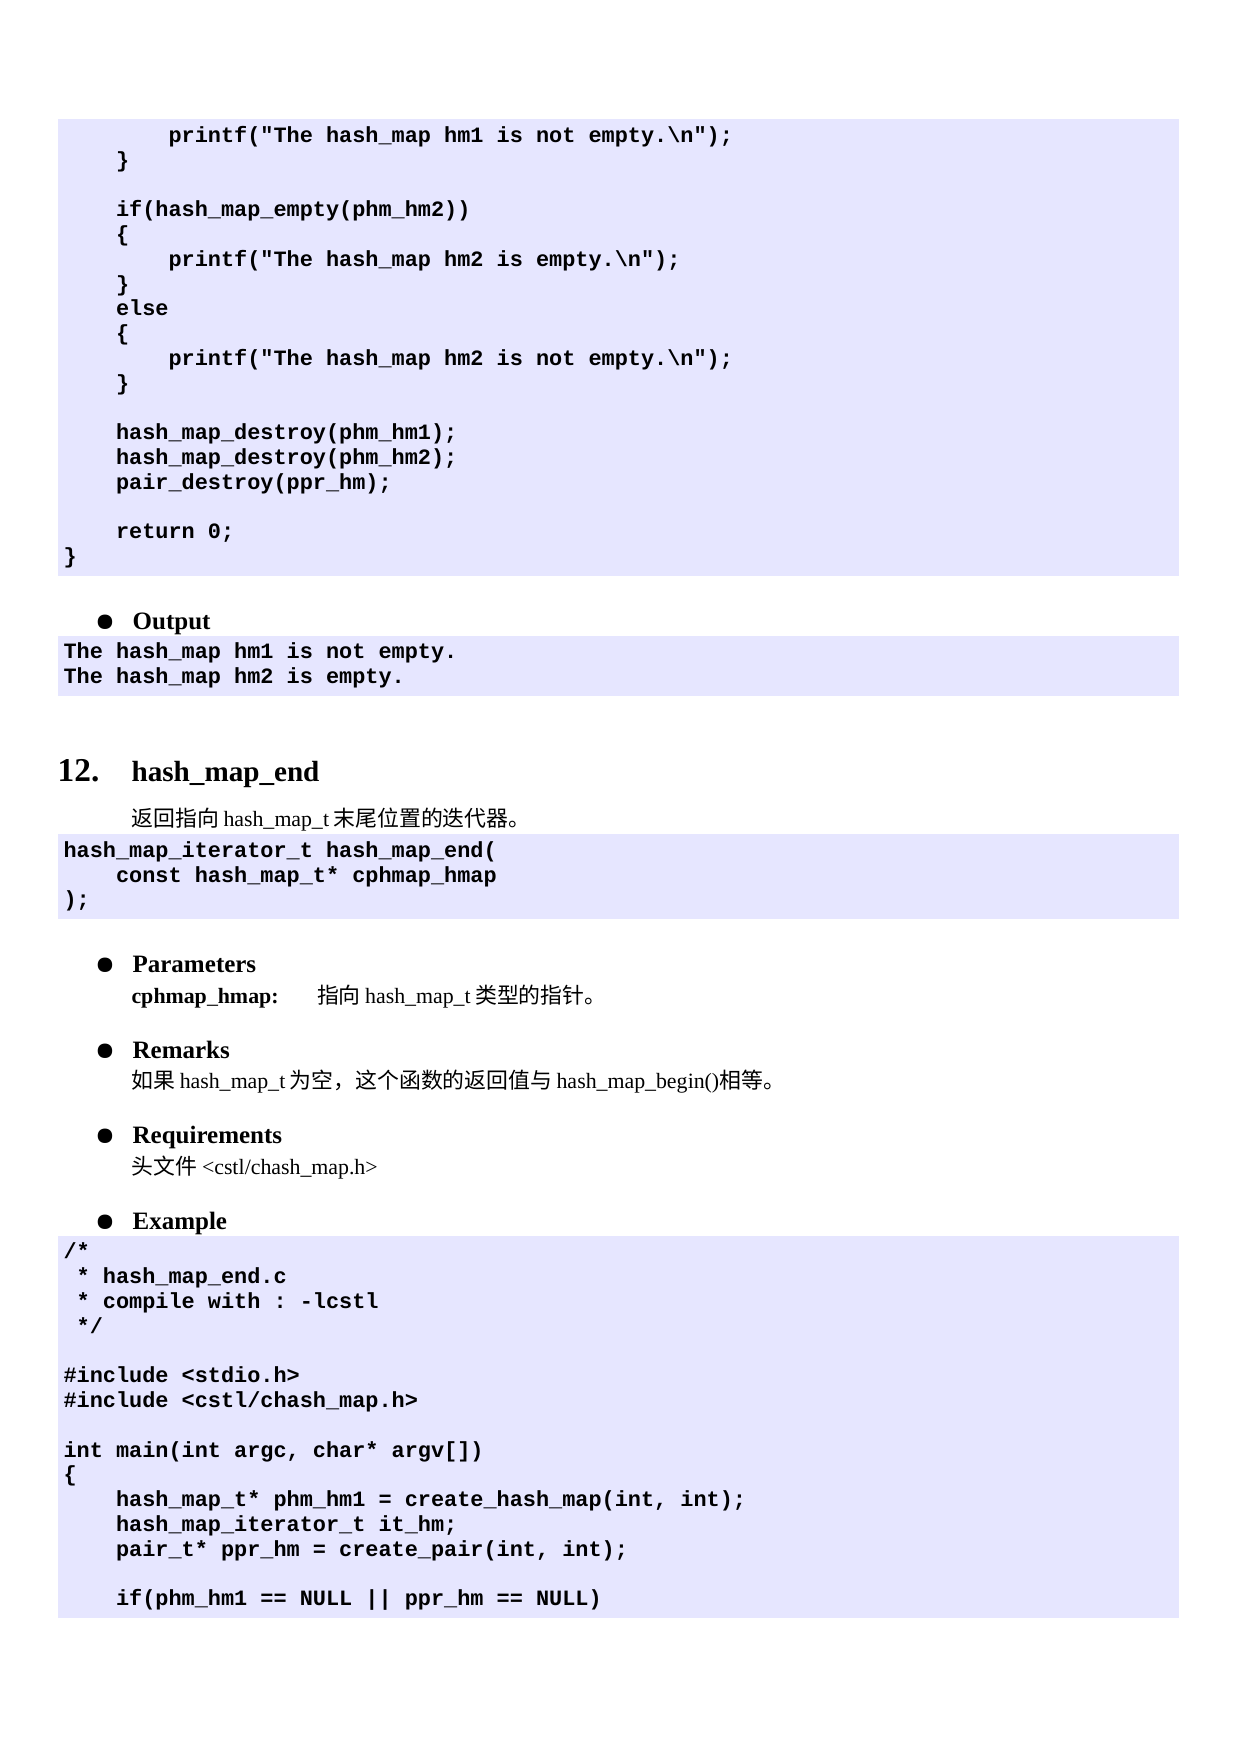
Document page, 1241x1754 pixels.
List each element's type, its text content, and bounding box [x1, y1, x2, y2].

text 头文件 <cstl/chash_map.h> [57, 1149, 1179, 1181]
table_header /* * hash_map_end.c * compile with : -lcstl */ #include <stdio.h> #include <cstl/chash_map.h> int main(int argc, char* argv[]) { hash_map_t* phm_hm1 = create_hash_map(int, int); hash_map_iterator_t it_hm; pair_t* ppr_hm = create_pair(int, int); if(phm_hm1 == NULL || ppr_hm == NULL) [58, 1236, 1179, 1618]
list Requirements [95, 1120, 1179, 1149]
table_header The hash_map hm1 is not empty. The hash_map hm2 is empty. [58, 636, 1179, 696]
list Output [95, 606, 1179, 634]
text 返回指向hash_map_t末尾位置的迭代器。 [57, 801, 1179, 833]
table_header printf("The hash_map hm1 is not empty.\n"); } if(hash_map_empty(phm_hm2)) { printf("The hash_map hm2 is empty.\n"); } else { printf("The hash_map hm2 is not empty.\n"); } hash_map_destroy(phm_hm1); hash_map_destroy(phm_hm2); pair_destroy(ppr_hm); return 0; } [58, 119, 1179, 576]
text 如果hash_map_t为空，这个函数的返回值与hash_map_begin()相等。 [57, 1063, 1179, 1095]
table_header hash_map_iterator_t hash_map_end( const hash_map_t* cphmap_hmap ); [58, 834, 1179, 919]
list Remarks [95, 1035, 1179, 1063]
list Example [95, 1206, 1179, 1235]
text cphmap_hmap: 指向hash_map_t类型的指针。 [57, 978, 1179, 1009]
subtitle hash_map_end [57, 751, 1179, 789]
list Parameters [95, 949, 1179, 978]
